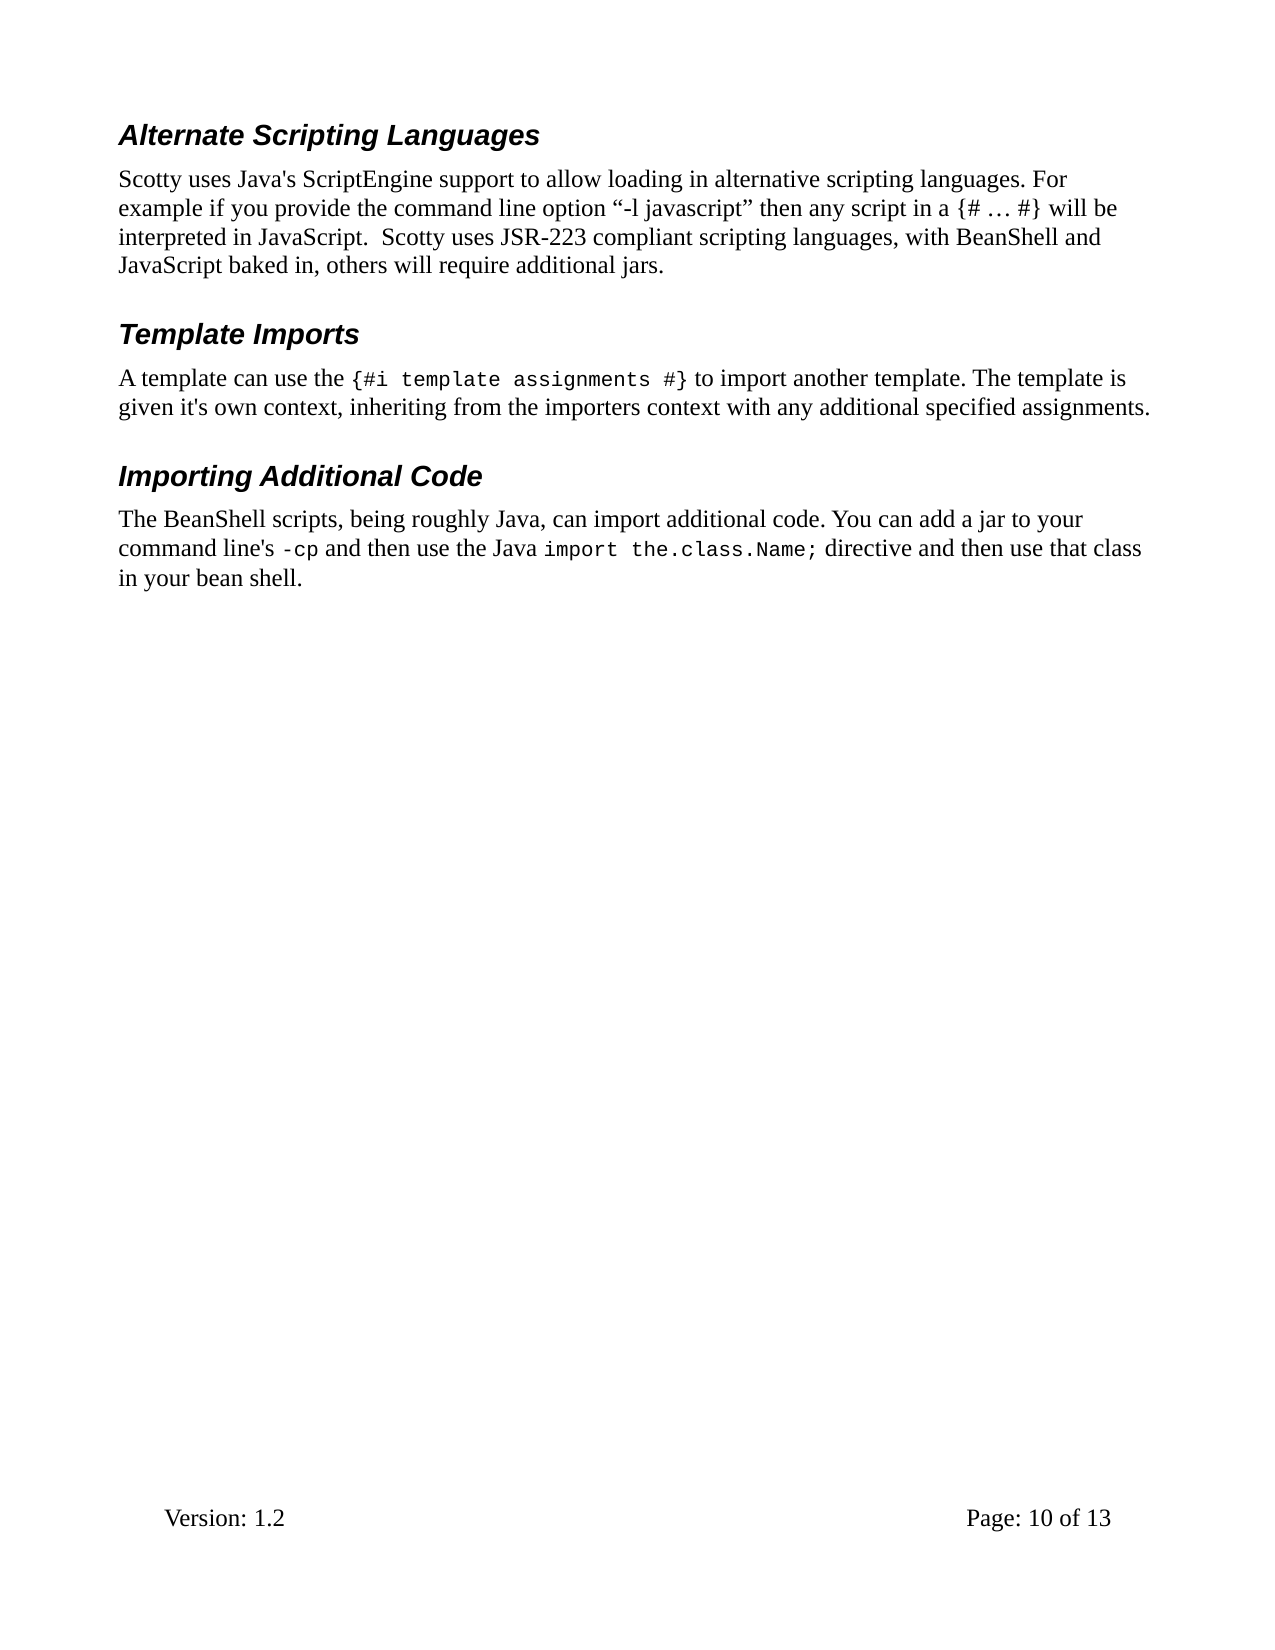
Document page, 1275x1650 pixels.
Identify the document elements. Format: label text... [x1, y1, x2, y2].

text A template can use the {#i template assignments #} to import another template. The template is given it's own context, inheriting from the importers context with any additional specified assignments. [118, 363, 1157, 421]
text The BeanShell scripts, being roughly Java, can import additional code. You can add a jar to your command line's -cp and then use the Java import the.class.Name; directive and then use that class in your bean shell. [118, 504, 1157, 592]
subtitle Template Imports [118, 317, 1157, 350]
subtitle Alternate Scripting Languages [118, 118, 1157, 152]
subtitle Importing Additional Code [118, 458, 1157, 492]
text Scotty uses Java's ScriptEngine support to allow loading in alternative scripting languages. For example if you provide the command line option “-l javascript” then any script in a {# … #} will be interpreted in JavaScript. Scotty uses JSR-223 compliant scripting languages, with BeanShell and JavaScript baked in, others will require additional jars. [118, 164, 1157, 279]
